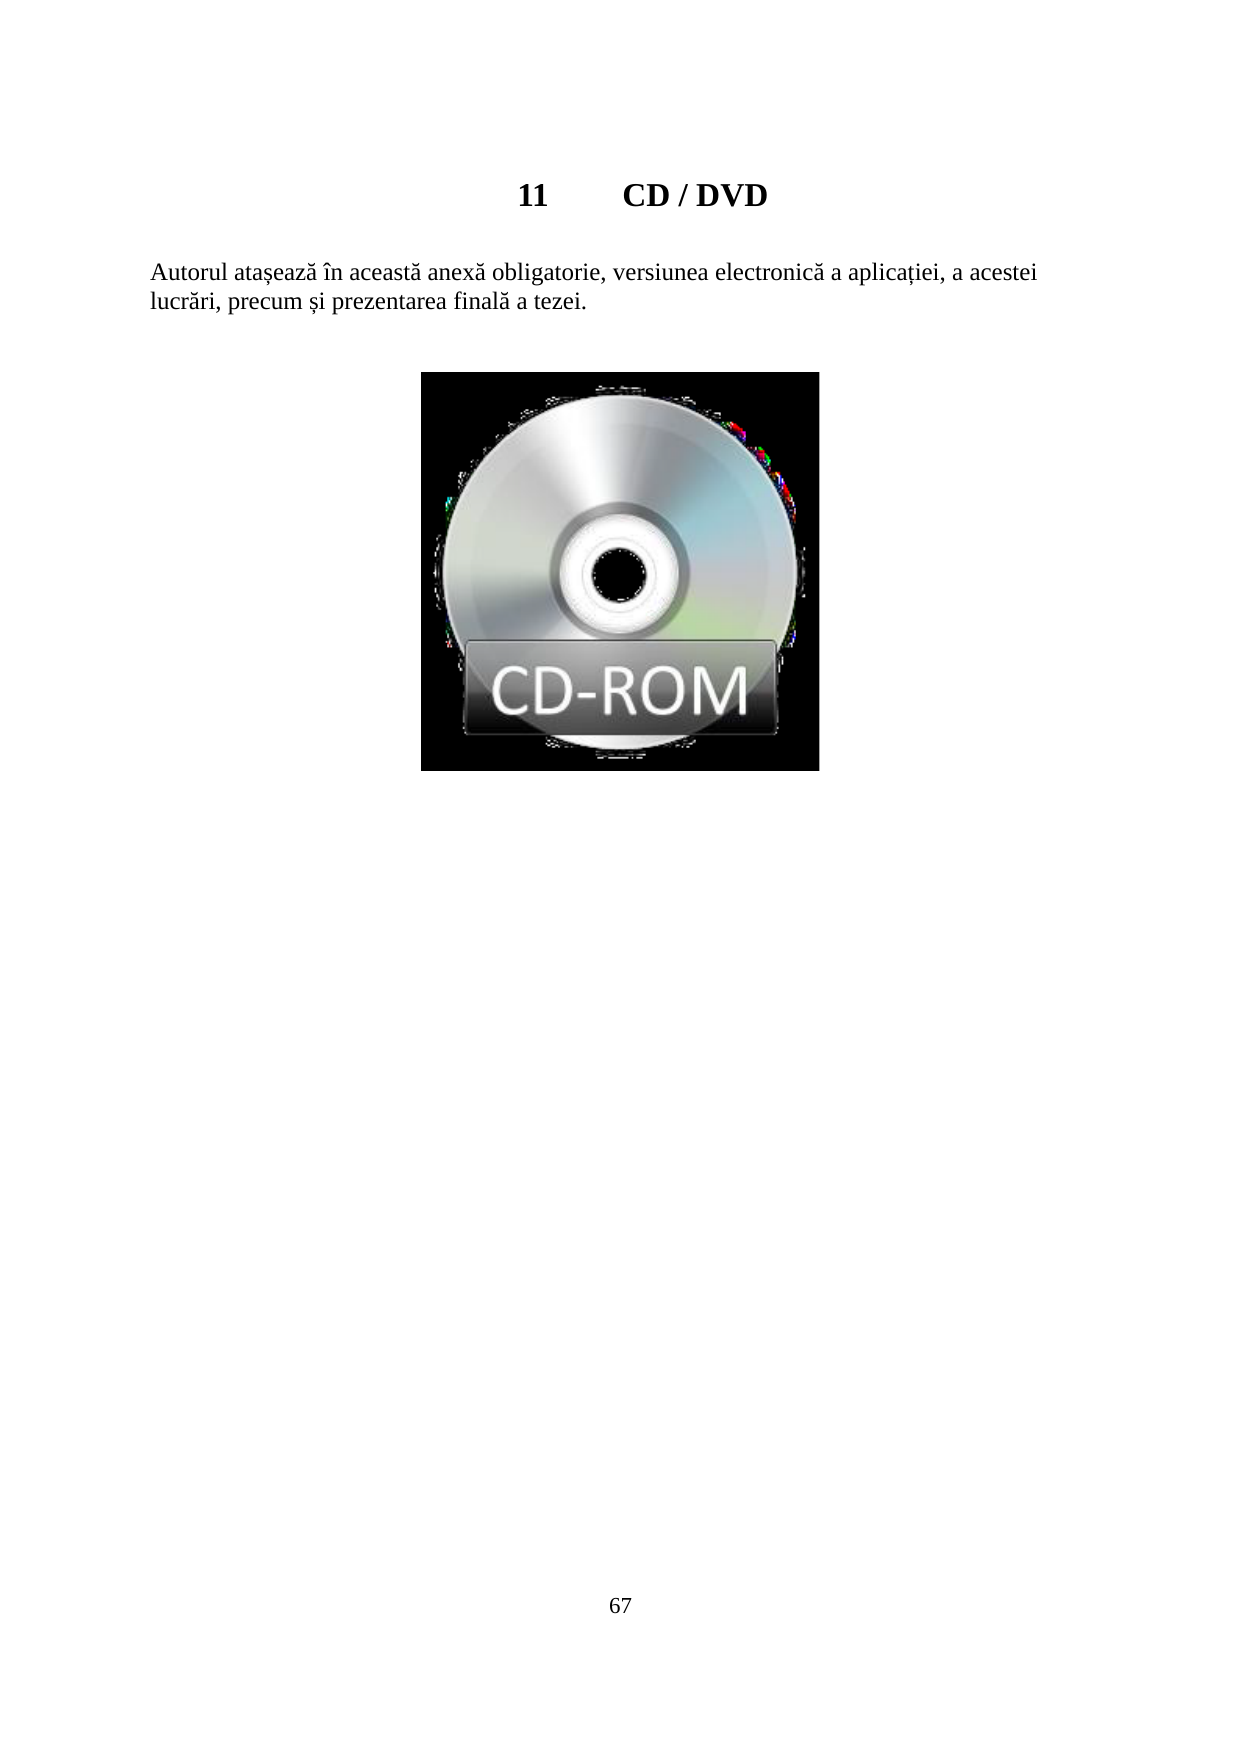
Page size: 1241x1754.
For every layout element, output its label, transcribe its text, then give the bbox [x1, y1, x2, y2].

subtitle CD / DVD [195, 175, 1091, 213]
text Autorul atașează în această anexă obligatorie, versiunea electronică a aplicației, a acestei lucrări, precum și prezentarea finală a tezei. [150, 257, 1091, 315]
